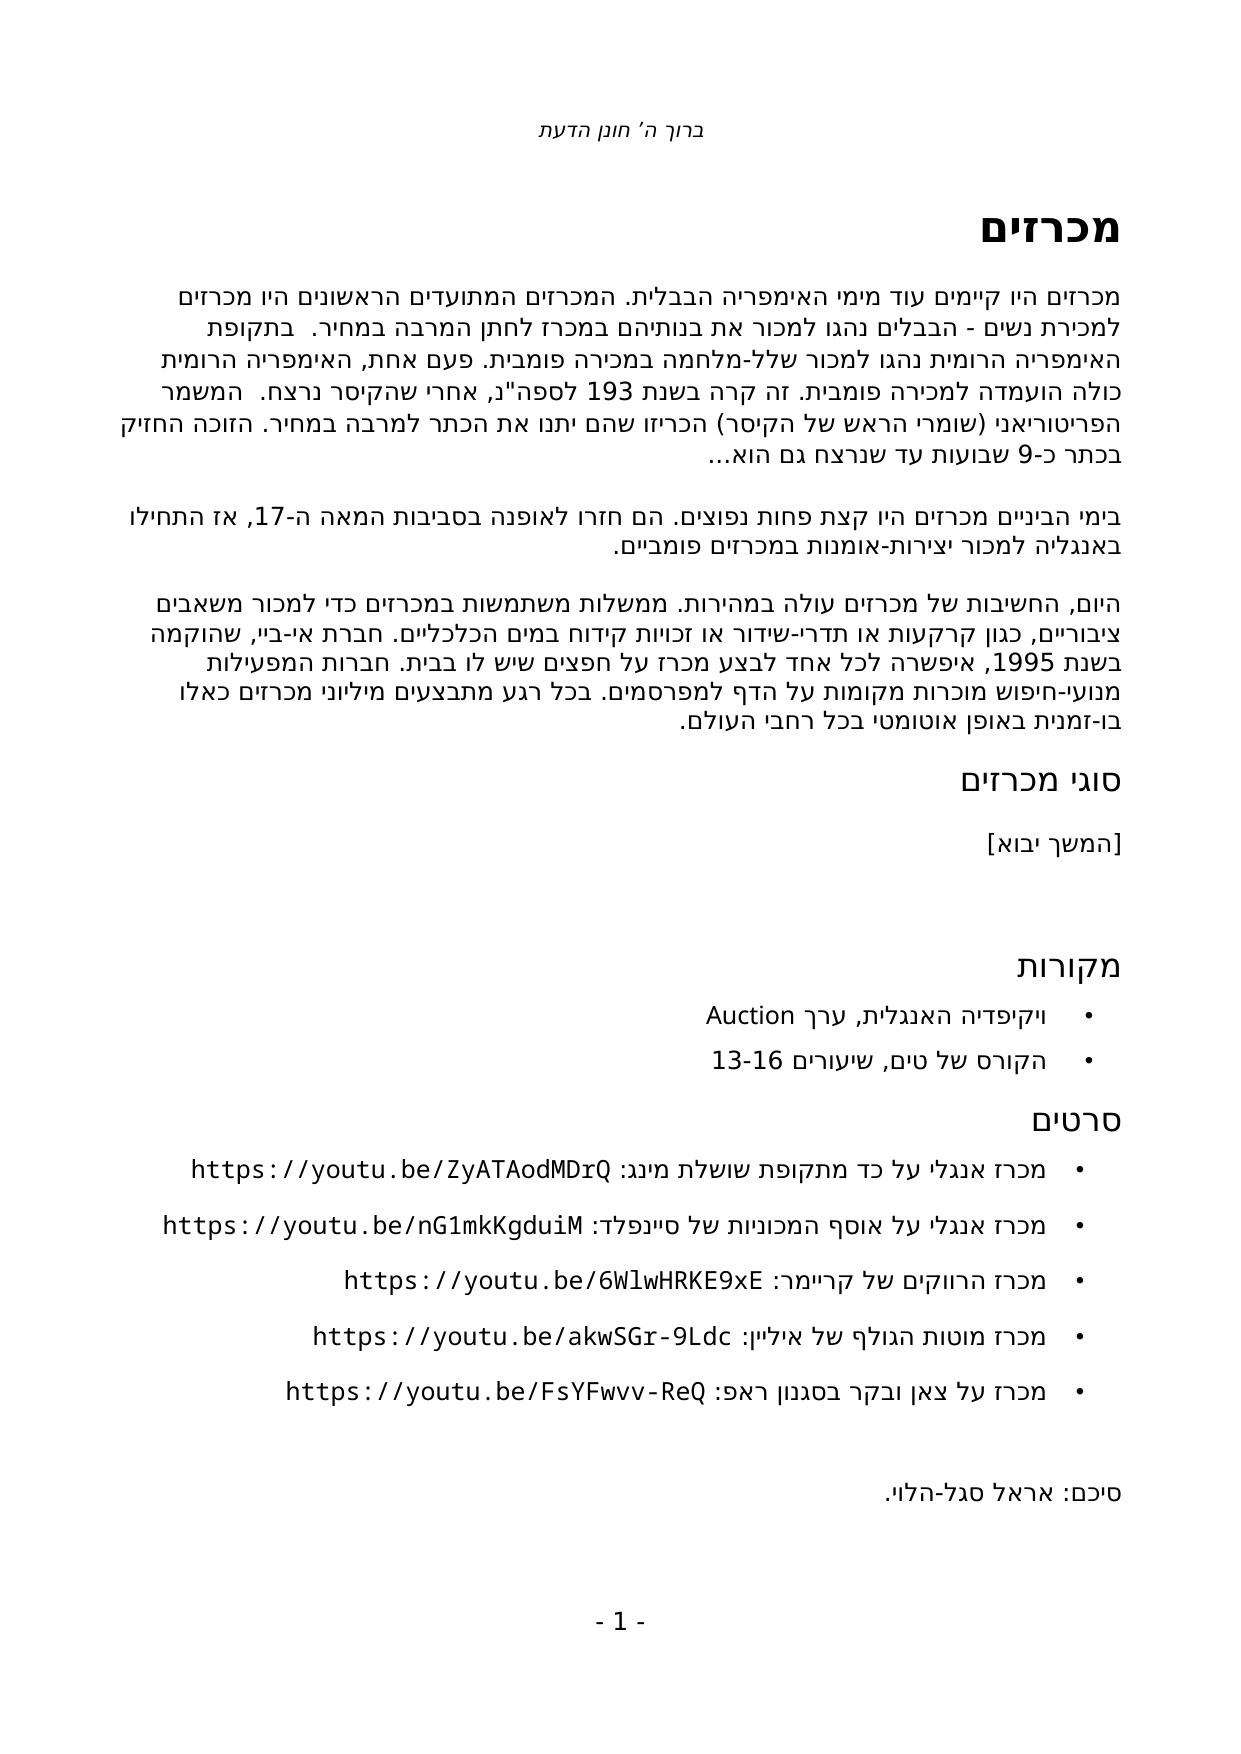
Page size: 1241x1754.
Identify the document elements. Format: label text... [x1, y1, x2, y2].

text בימי הביניים מכרזים היו קצת פחות נפוצים. הם חזרו לאופנה בסביבות המאה ה-17, אז התחילו באנגליה למכור יצירות-אומנות במכרזים פומביים. [118, 502, 1122, 560]
text סיכם: אראל סגל-הלוי. [118, 1478, 1122, 1507]
subtitle מכרזים [118, 201, 1122, 252]
subtitle סרטים [118, 1101, 1122, 1139]
text היום, החשיבות של מכרזים עולה במהירות. ממשלות משתמשות במכרזים כדי למכור משאבים ציבוריים, כגון קרקעות או תדרי-שידור או זכויות קידוח במים הכלכליים. חברת אי-ביי, שהוקמה בשנת 1995, איפשרה לכל אחד לבצע מכרז על חפצים שיש לו בבית. חברות המפעילות מנועי-חיפוש מוכרות מקומות על הדף למפרסמים. בכל רגע מתבצעים מיליוני מכרזים כאלו בו-זמנית באופן אוטומטי בכל רחבי העולם. [118, 590, 1122, 736]
subtitle מקורות [118, 947, 1122, 985]
list מכרז על צאן ובקר בסגנון ראפ: https://youtu.be/FsYFwvv-ReQ [118, 1374, 1084, 1408]
subtitle סוגי מכרזים [118, 761, 1122, 799]
list מכרז אנגלי על אוסף המכוניות של סיינפלד: https://youtu.be/nG1mkKgduiM [118, 1207, 1084, 1242]
list מכרז אנגלי על כד מתקופת שושלת מינג: https://youtu.be/ZyATAodMDrQ [118, 1152, 1084, 1186]
list ויקיפדיה האנגלית, ערך Auction [118, 998, 1084, 1032]
text [המשך יבוא] [118, 829, 1122, 858]
text מכרזים היו קיימים עוד מימי האימפריה הבבלית. המכרזים המתועדים הראשונים היו מכרזים למכירת נשים - הבבלים נהגו למכור את בנותיהם במכרז לחתן המרבה במחיר. בתקופת האימפריה הרומית נהגו למכור שלל-מלחמה במכירה פומבית. פעם אחת, האימפריה הרומית כולה הועמדה למכירה פומבית. זה קרה בשנת 193 לספה"נ, אחרי שהקיסר נרצח. המשמר הפריטוריאני (שומרי הראש של הקיסר) הכריזו שהם יתנו את הכתר למרבה במחיר. הזוכה החזיק בכתר כ-9 שבועות עד שנרצח גם הוא... [118, 282, 1122, 472]
list מכרז מוטות הגולף של איליין: https://youtu.be/akwSGr-9Ldc [118, 1318, 1084, 1352]
list הקורס של טים, שיעורים 13-16 [118, 1047, 1084, 1076]
list מכרז הרווקים של קריימר: https://youtu.be/6WlwHRKE9xE [118, 1263, 1084, 1297]
